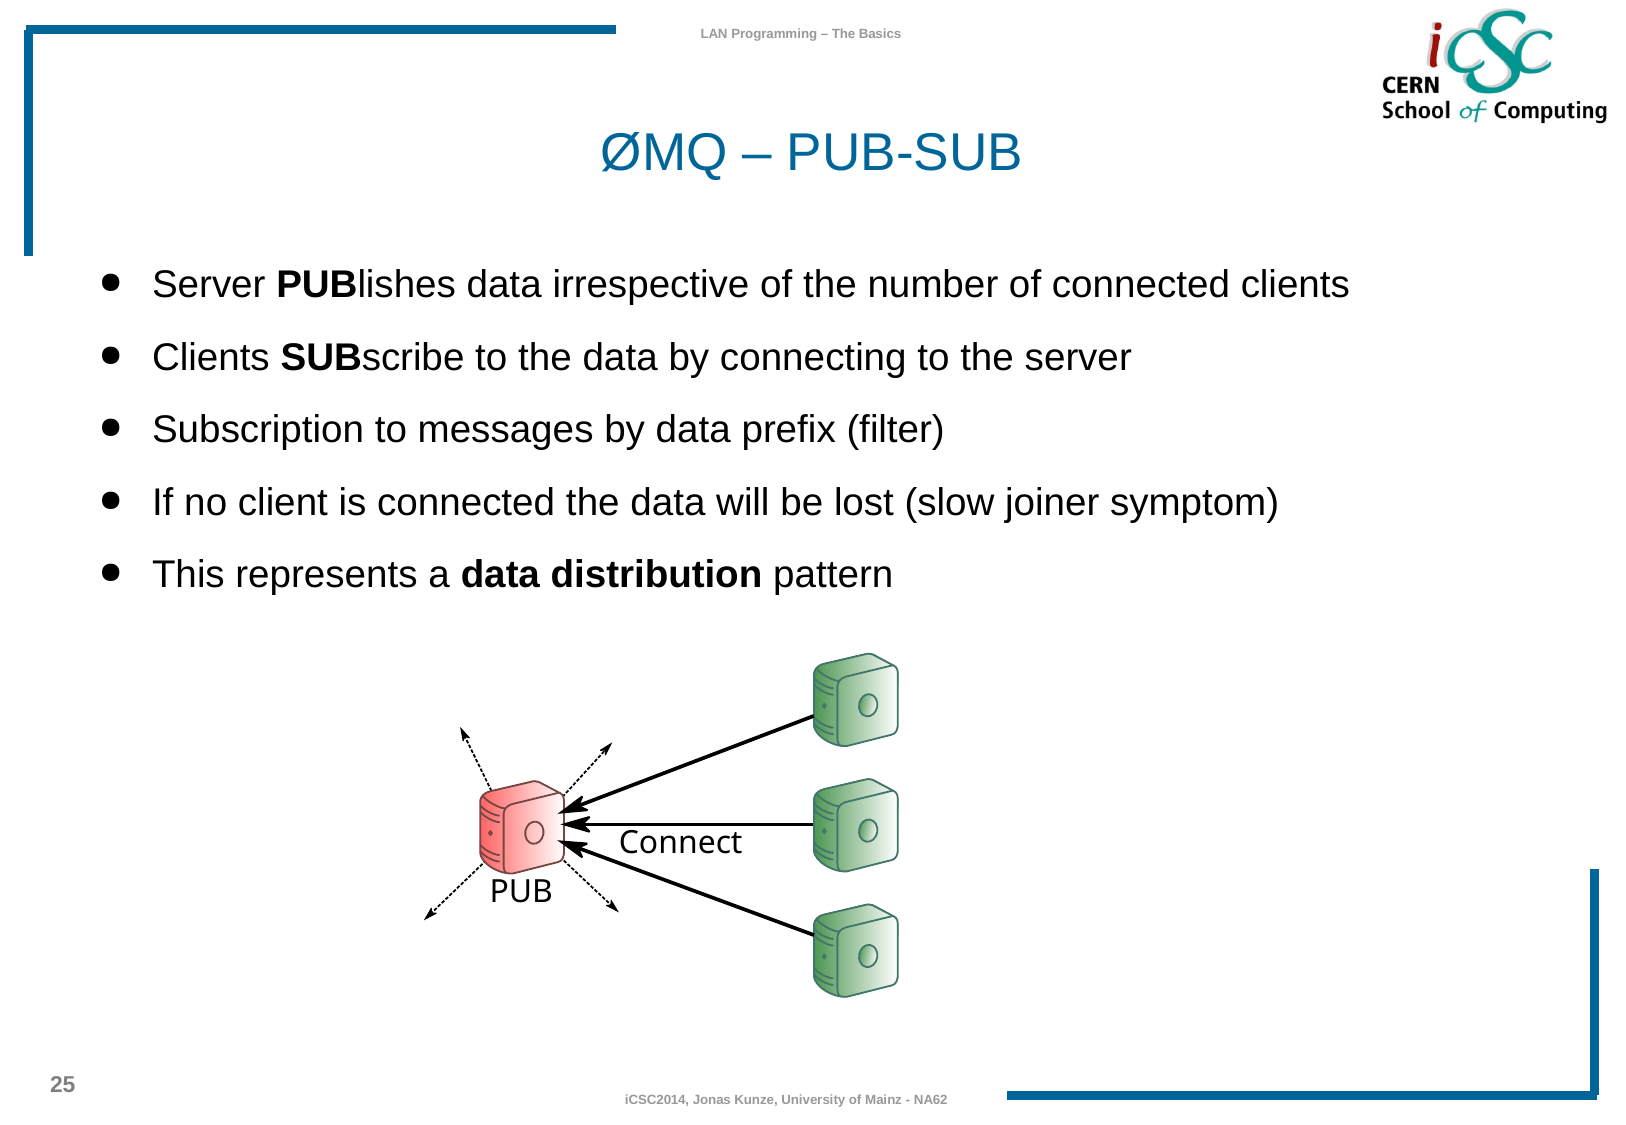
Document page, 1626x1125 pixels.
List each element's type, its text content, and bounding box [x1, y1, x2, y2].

list Server PUBlishes data irrespective of the number of connected clients Clients SUBscribe to the data by connecting to the server Subscription to messages by data prefix (filter) If no client is connected the data will be lost (slow joiner symptom) This represents a data distribution pattern [81, 263, 1512, 1051]
picture [423, 652, 899, 998]
title ØMQ – PUB-SUB [81, 44, 1544, 233]
picture [1381, 8, 1608, 125]
